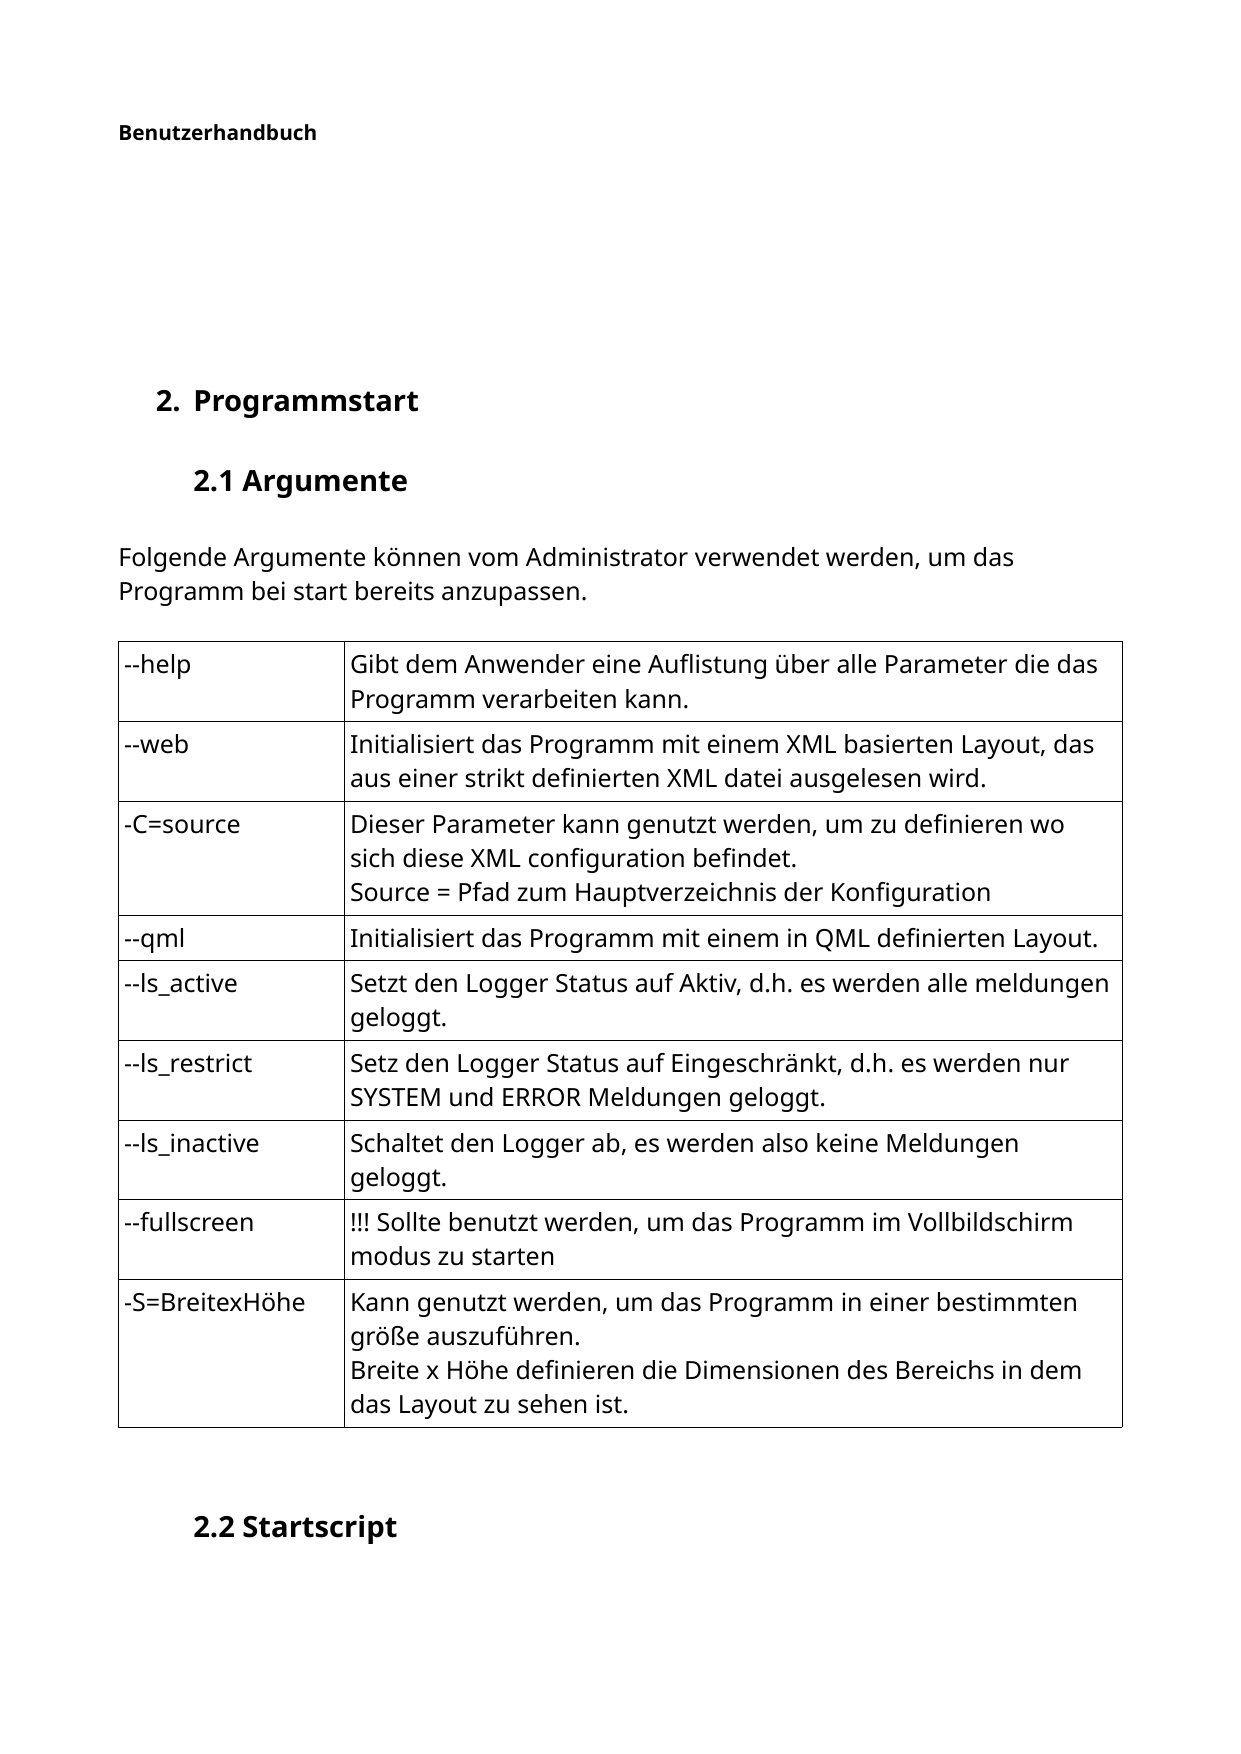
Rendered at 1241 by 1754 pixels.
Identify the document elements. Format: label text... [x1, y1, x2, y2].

table_cell --fullscreen [119, 1200, 344, 1279]
list 2.2 Startscript [156, 1506, 1122, 1546]
table_header Gibt dem Anwender eine Auflistung über alle Parameter die das Programm verarbeiten kann. [345, 642, 1122, 721]
table_cell Dieser Parameter kann genutzt werden, um zu definieren wo sich diese XML configuration befindet. Source = Pfad zum Hauptverzeichnis der Konfiguration [345, 802, 1122, 914]
table_header --help [119, 642, 344, 721]
table_cell --ls_restrict [119, 1041, 344, 1119]
table_cell --web [119, 722, 344, 801]
table_cell --ls_inactive [119, 1121, 344, 1199]
table_cell --ls_active [119, 961, 344, 1040]
table_cell Initialisiert das Programm mit einem XML basierten Layout, das aus einer strikt definierten XML datei ausgelesen wird. [345, 722, 1122, 801]
table_cell -C=source [119, 802, 344, 914]
table_cell !!! Sollte benutzt werden, um das Programm im Vollbildschirm modus zu starten [345, 1200, 1122, 1279]
table_cell Setzt den Logger Status auf Aktiv, d.h. es werden alle meldungen geloggt. [345, 961, 1122, 1040]
table_cell Schaltet den Logger ab, es werden also keine Meldungen geloggt. [345, 1121, 1122, 1199]
table_cell Initialisiert das Programm mit einem in QML definierten Layout. [345, 916, 1122, 960]
table_cell --qml [119, 916, 344, 960]
text Folgende Argumente können vom Administrator verwendet werden, um das Programm bei start bereits anzupassen. [118, 539, 1122, 607]
list Programmstart [156, 380, 1122, 420]
list 2.1 Argumente [156, 460, 1122, 499]
table_cell Kann genutzt werden, um das Programm in einer bestimmten größe auszuführen. Breite x Höhe definieren die Dimensionen des Bereichs in dem das Layout zu sehen ist. [345, 1280, 1122, 1427]
table_cell Setz den Logger Status auf Eingeschränkt, d.h. es werden nur SYSTEM und ERROR Meldungen geloggt. [345, 1041, 1122, 1119]
table_cell -S=BreitexHöhe [119, 1280, 344, 1427]
